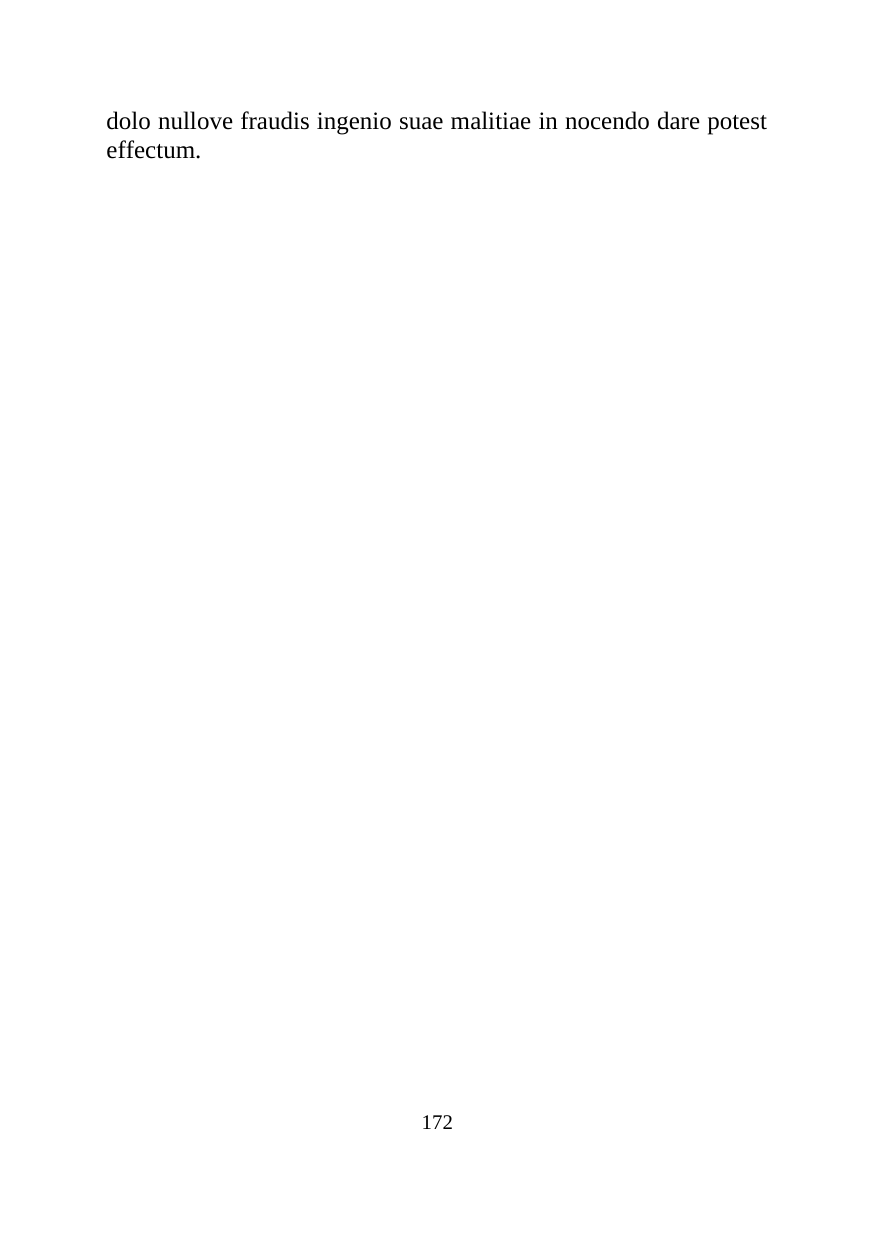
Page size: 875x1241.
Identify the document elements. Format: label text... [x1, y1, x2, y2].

text dolo nullove fraudis ingenio suae malitiae in nocendo dare potest effectum. [106, 106, 768, 164]
